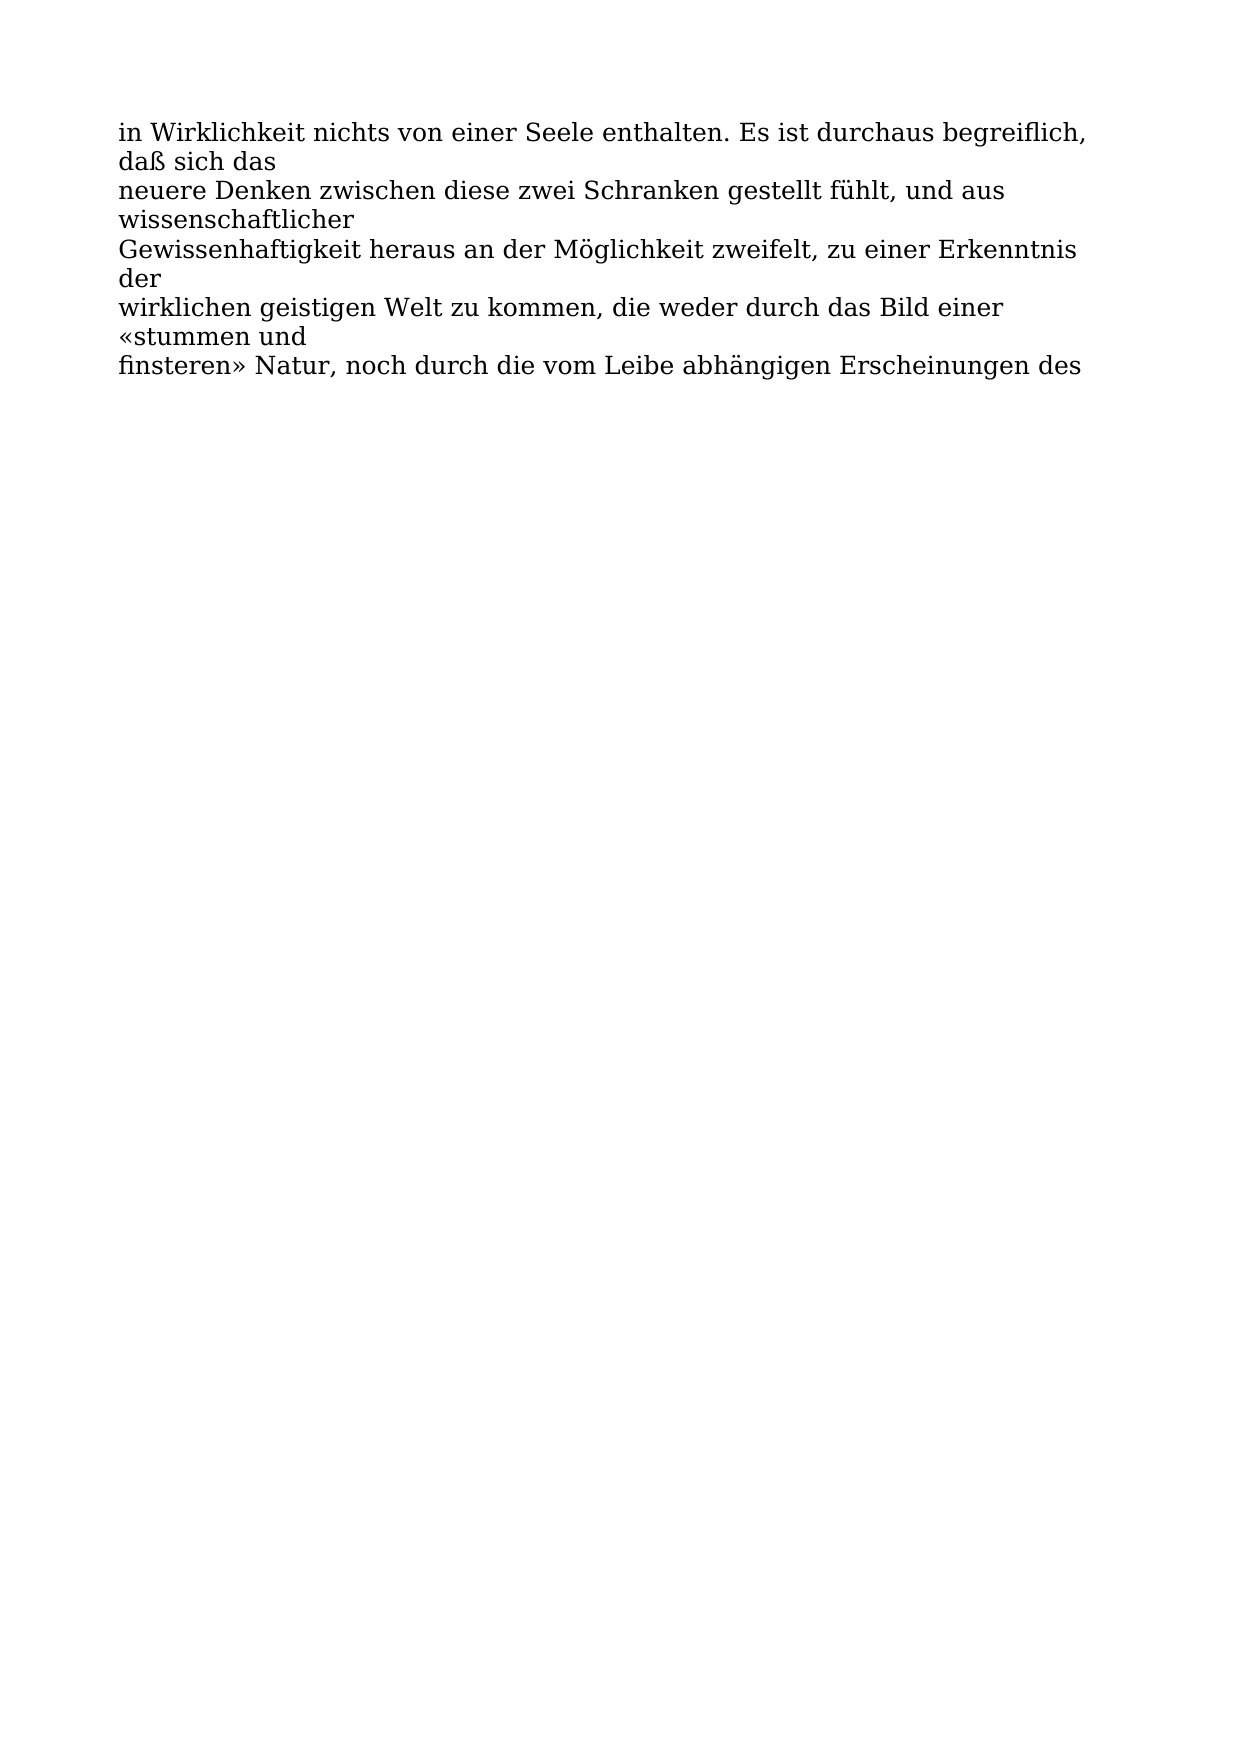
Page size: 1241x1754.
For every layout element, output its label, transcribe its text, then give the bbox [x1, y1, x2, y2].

text Gewissenhaftigkeit heraus an der Möglichkeit zweifelt, zu einer Erkenntnis der [118, 235, 1122, 293]
text in Wirklichkeit nichts von einer Seele enthalten. Es ist durchaus begreiflich, daß sich das [118, 118, 1122, 176]
text wirklichen geistigen Welt zu kommen, die weder durch das Bild einer «stummen und [118, 293, 1122, 351]
text neuere Denken zwischen diese zwei Schranken gestellt fühlt, und aus wissenschaftlicher [118, 176, 1122, 235]
text finsteren» Natur, noch durch die vom Leibe abhängigen Erscheinungen des [118, 351, 1122, 381]
